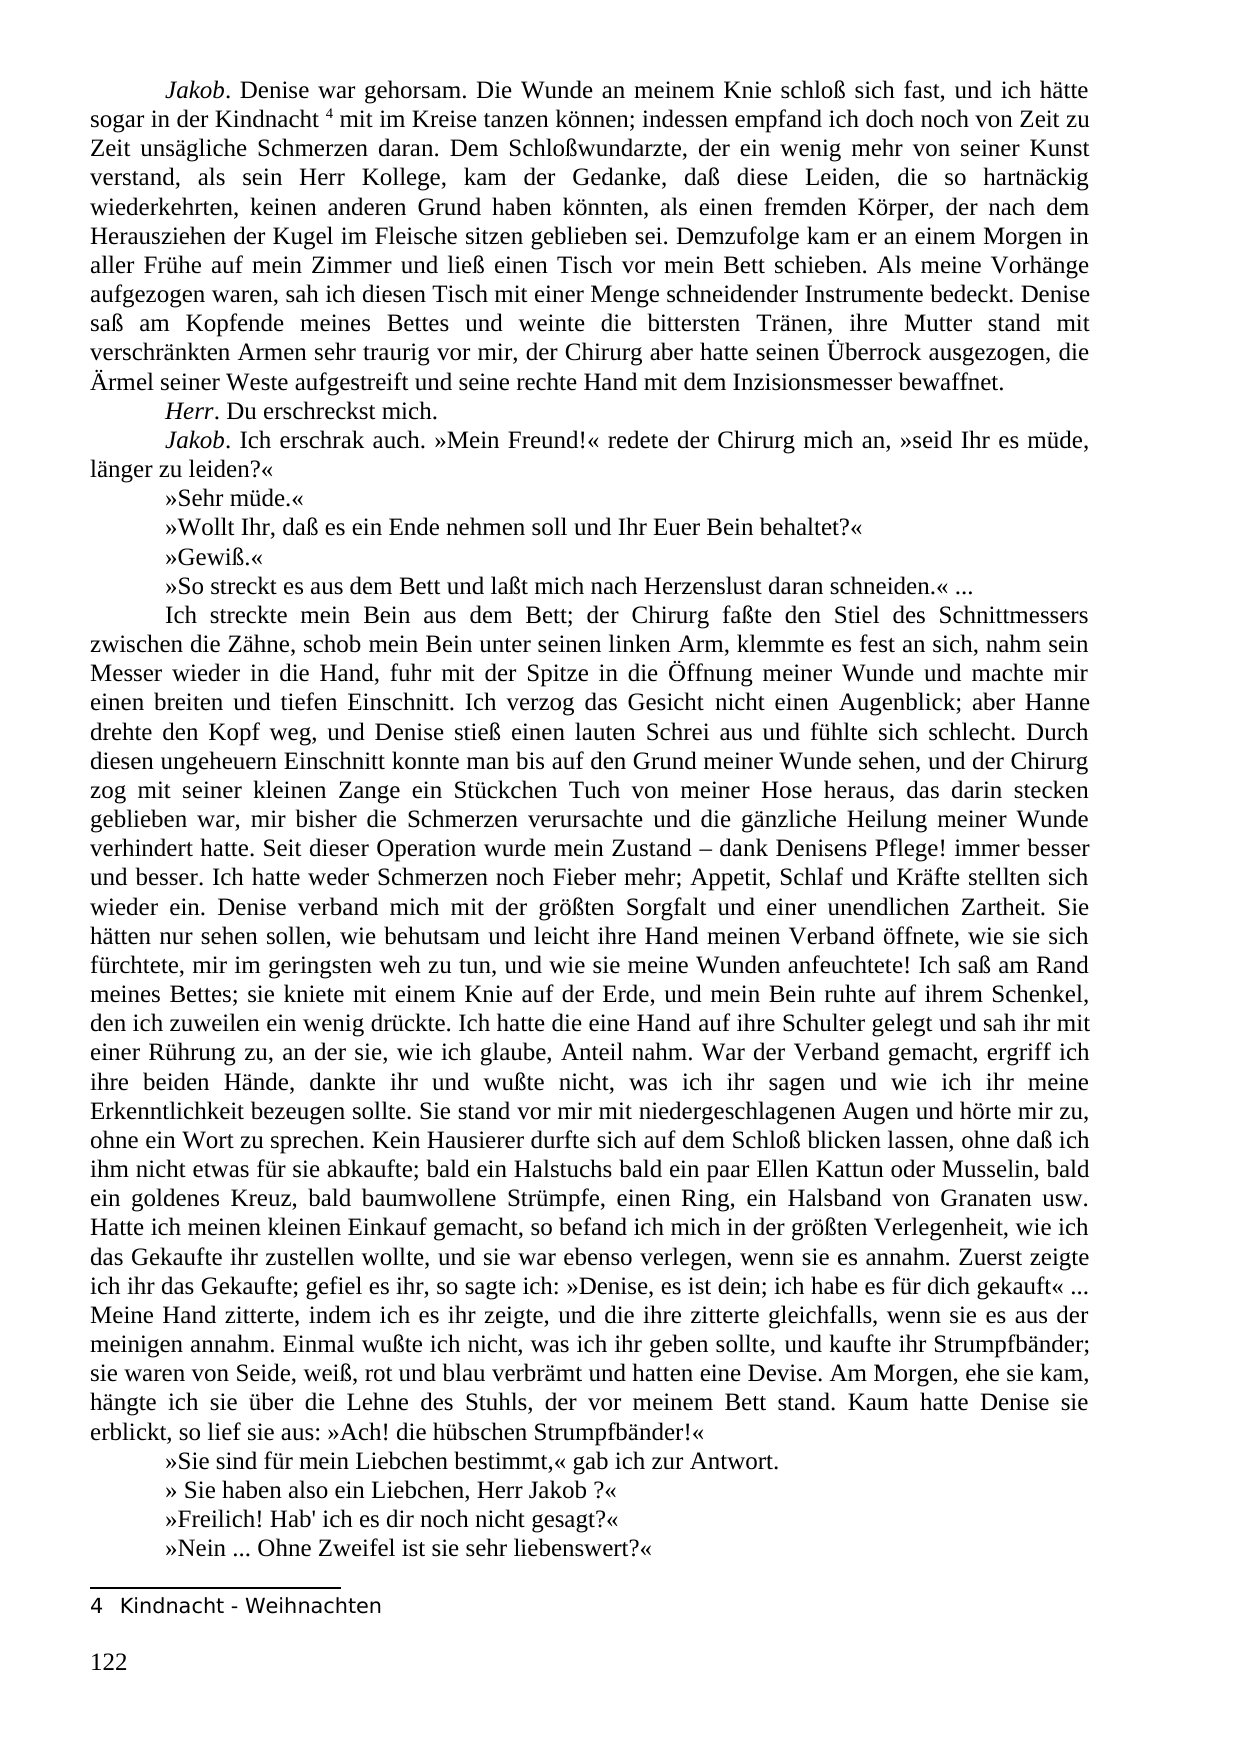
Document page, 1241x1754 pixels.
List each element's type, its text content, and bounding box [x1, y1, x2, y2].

text »So streckt es aus dem Bett und laßt mich nach Herzenslust daran schneiden.« ... [90, 570, 1091, 599]
text »Sie sind für mein Liebchen bestimmt,« gab ich zur Antwort. [90, 1445, 1091, 1474]
text Jakob. Denise war gehorsam. Die Wunde an meinem Knie schloß sich fast, und ich hätte sogar in der Kindnacht mit im Kreise tanzen können; indessen empfand ich doch noch von Zeit zu Zeit unsägliche Schmerzen daran. Dem Schloßwundarzte, der ein wenig mehr von seiner Kunst verstand, als sein Herr Kollege, kam der Gedanke, daß diese Leiden, die so hartnäckig wiederkehrten, keinen anderen Grund haben könnten, als einen fremden Körper, der nach dem Herausziehen der Kugel im Fleische sitzen geblieben sei. Demzufolge kam er an einem Morgen in aller Frühe auf mein Zimmer und ließ einen Tisch vor mein Bett schieben. Als meine Vorhänge aufgezogen waren, sah ich diesen Tisch mit einer Menge schneidender Instrumente bedeckt. Denise saß am Kopfende meines Bettes und weinte die bittersten Tränen, ihre Mutter stand mit verschränkten Armen sehr traurig vor mir, der Chirurg aber hatte seinen Überrock ausgezogen, die Ärmel seiner Weste aufgestreift und seine rechte Hand mit dem Inzisionsmesser bewaffnet. [90, 75, 1091, 395]
text »Nein ... Ohne Zweifel ist sie sehr liebenswert?« [90, 1533, 1091, 1562]
text Kindnacht - Weihnachten [90, 1594, 1091, 1618]
text »Sehr müde.« [90, 483, 1091, 512]
text » Sie haben also ein Liebchen, Herr Jakob ?« [90, 1474, 1091, 1504]
text »Gewiß.« [90, 541, 1091, 570]
text »Freilich! Hab' ich es dir noch nicht gesagt?« [90, 1504, 1091, 1533]
text Herr. Du erschreckst mich. [90, 395, 1091, 424]
text Jakob. Ich erschrak auch. »Mein Freund!« redete der Chirurg mich an, »seid Ihr es müde, länger zu leiden?« [90, 424, 1091, 483]
text »Wollt Ihr, daß es ein Ende nehmen soll und Ihr Euer Bein behaltet?« [90, 512, 1091, 541]
text Ich streckte mein Bein aus dem Bett; der Chirurg faßte den Stiel des Schnittmessers zwischen die Zähne, schob mein Bein unter seinen linken Arm, klemmte es fest an sich, nahm sein Messer wieder in die Hand, fuhr mit der Spitze in die Öffnung meiner Wunde und machte mir einen breiten und tiefen Einschnitt. Ich verzog das Gesicht nicht einen Augenblick; aber Hanne drehte den Kopf weg, und Denise stieß einen lauten Schrei aus und fühlte sich schlecht. Durch diesen ungeheuern Einschnitt konnte man bis auf den Grund meiner Wunde sehen, und der Chirurg zog mit seiner kleinen Zange ein Stückchen Tuch von meiner Hose heraus, das darin stecken geblieben war, mir bisher die Schmerzen verursachte und die gänzliche Heilung meiner Wunde verhindert hatte. Seit dieser Operation wurde mein Zustand – dank Denisens Pflege! immer besser und besser. Ich hatte weder Schmerzen noch Fieber mehr; Appetit, Schlaf und Kräfte stellten sich wieder ein. Denise verband mich mit der größten Sorgfalt und einer unendlichen Zartheit. Sie hätten nur sehen sollen, wie behutsam und leicht ihre Hand meinen Verband öffnete, wie sie sich fürchtete, mir im geringsten weh zu tun, und wie sie meine Wunden anfeuchtete! Ich saß am Rand meines Bettes; sie kniete mit einem Knie auf der Erde, und mein Bein ruhte auf ihrem Schenkel, den ich zuweilen ein wenig drückte. Ich hatte die eine Hand auf ihre Schulter gelegt und sah ihr mit einer Rührung zu, an der sie, wie ich glaube, Anteil nahm. War der Verband gemacht, ergriff ich ihre beiden Hände, dankte ihr und wußte nicht, was ich ihr sagen und wie ich ihr meine Erkenntlichkeit bezeugen sollte. Sie stand vor mir mit niedergeschlagenen Augen und hörte mir zu, ohne ein Wort zu sprechen. Kein Hausierer durfte sich auf dem Schloß blicken lassen, ohne daß ich ihm nicht etwas für sie abkaufte; bald ein Halstuchs bald ein paar Ellen Kattun oder Musselin, bald ein goldenes Kreuz, bald baumwollene Strümpfe, einen Ring, ein Halsband von Granaten usw. Hatte ich meinen kleinen Einkauf gemacht, so befand ich mich in der größten Verlegenheit, wie ich das Gekaufte ihr zustellen wollte, und sie war ebenso verlegen, wenn sie es annahm. Zuerst zeigte ich ihr das Gekaufte; gefiel es ihr, so sagte ich: »Denise, es ist dein; ich habe es für dich gekauft« ... Meine Hand zitterte, indem ich es ihr zeigte, und die ihre zitterte gleichfalls, wenn sie es aus der meinigen annahm. Einmal wußte ich nicht, was ich ihr geben sollte, und kaufte ihr Strumpfbänder; sie waren von Seide, weiß, rot und blau verbrämt und hatten eine Devise. Am Morgen, ehe sie kam, hängte ich sie über die Lehne des Stuhls, der vor meinem Bett stand. Kaum hatte Denise sie erblickt, so lief sie aus: »Ach! die hübschen Strumpfbänder!« [90, 599, 1091, 1445]
